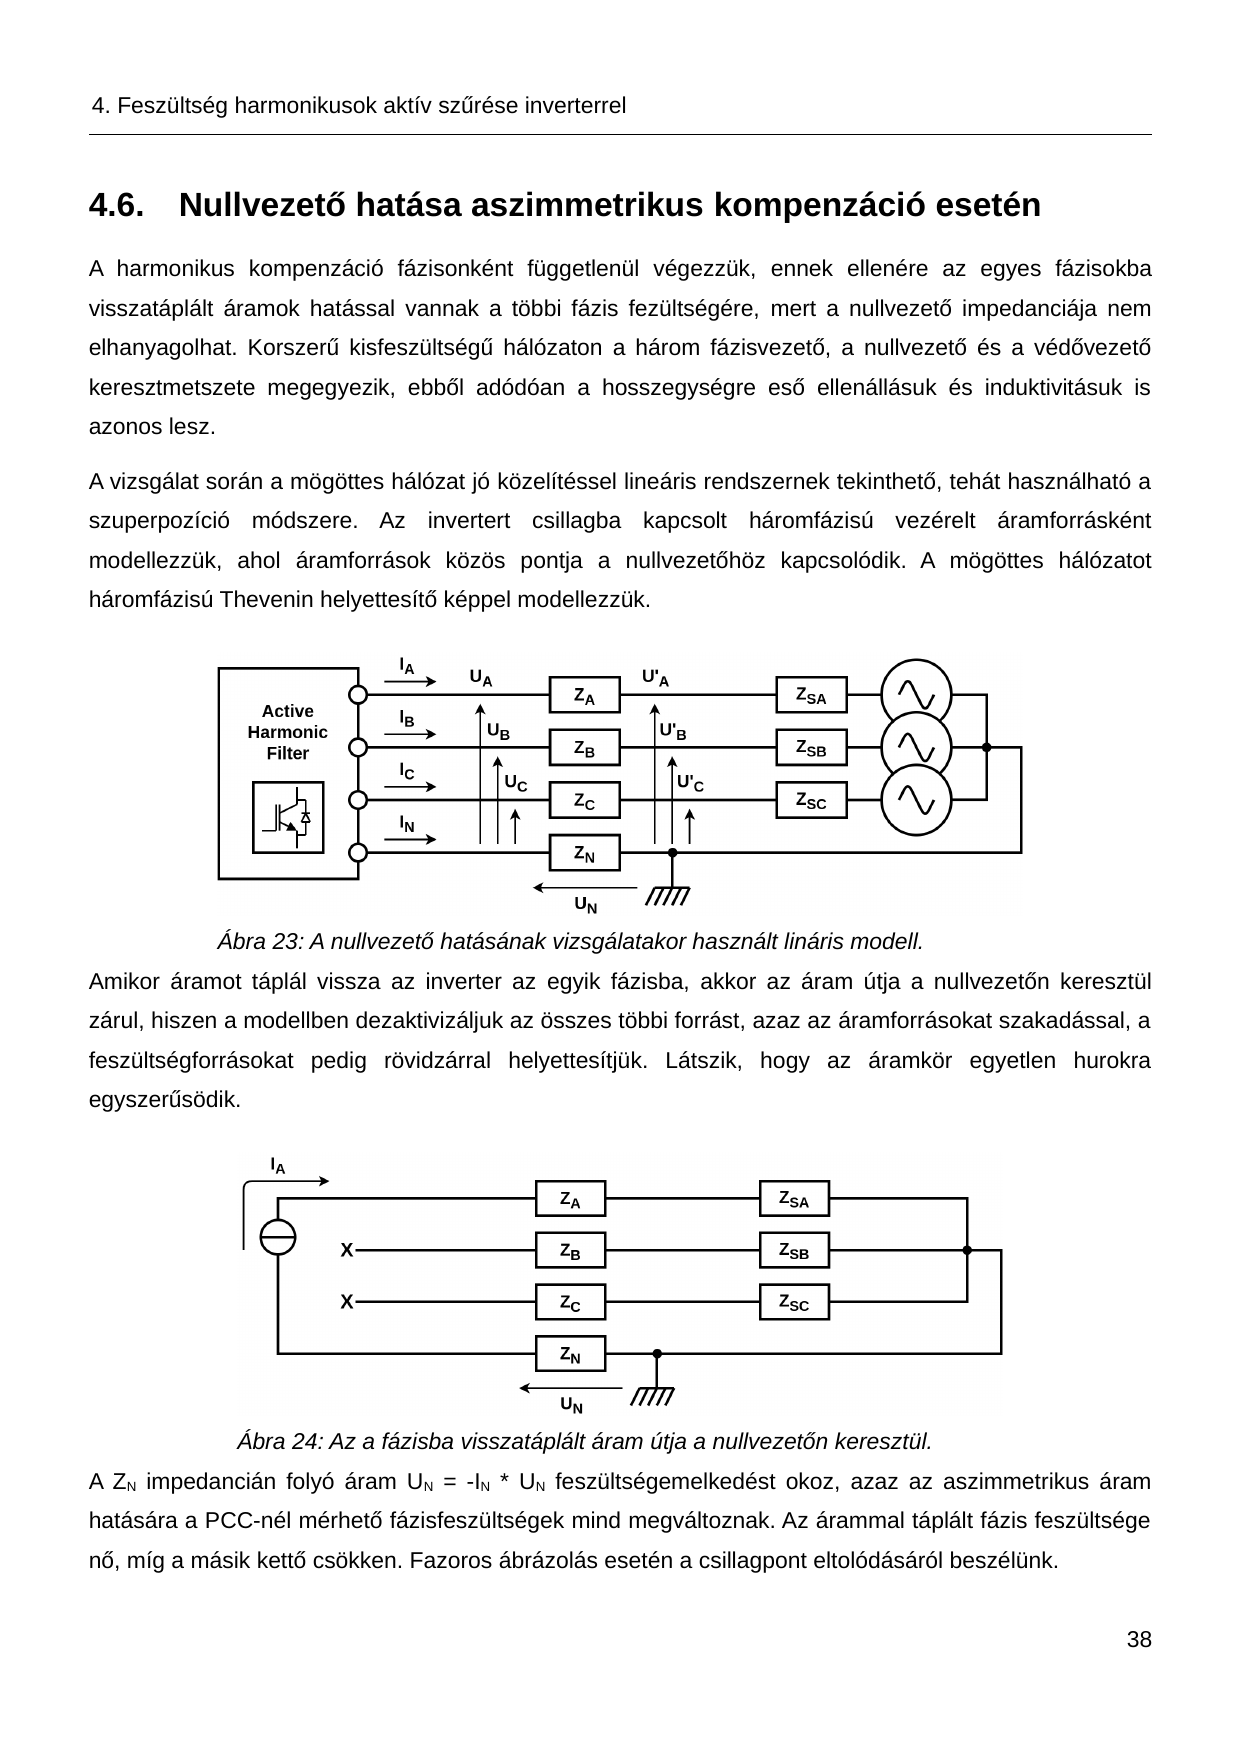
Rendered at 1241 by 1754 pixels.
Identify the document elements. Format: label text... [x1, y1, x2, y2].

text Amikor áramot táplál vissza az inverter az egyik fázisba, akkor az áram útja a nullvezetőn keresztül zárul, hiszen a modellben dezaktivizáljuk az összes többi forrást, azaz az áramforrásokat szakadással, a feszültségforrásokat pedig rövidzárral helyettesítjük. Látszik, hogy az áramkör egyetlen hurokra egyszerűsödik. [88, 641, 1152, 1113]
text A harmonikus kompenzáció fázisonként függetlenül végezzük, ennek ellenére az egyes fázisokba visszatáplált áramok hatással vannak a többi fázis fezültségére, mert a nullvezető impedanciája nem elhanyagolhat. Korszerű kisfeszültségű hálózaton a három fázisvezető, a nullvezető és a védővezető keresztmetszete megegyezik, ebből adódóan a hosszegységre eső ellenállásuk és induktivitásuk is azonos lesz. [88, 255, 1152, 440]
text Ábra 24: Az a fázisba visszatáplált áram útja a nullvezetőn keresztül. [237, 1416, 1003, 1455]
text Ábra 23: A nullvezető hatásának vizsgálatakor használt lináris modell. [217, 916, 1023, 955]
picture [237, 1152, 1004, 1416]
text A ZN impedancián folyó áram UN = -IN * UN feszültségemelkedést okoz, azaz az aszimmetrikus áram hatására a PCC-nél mérhető fázisfeszültségek mind megváltoznak. Az árammal táplált fázis feszültsége nő, míg a másik kettő csökken. Fazoros ábrázolás esetén a csillagpont eltolódásáról beszélünk. [88, 1141, 1152, 1573]
picture [217, 652, 1023, 916]
text A vizsgálat során a mögöttes hálózat jó közelítéssel lineáris rendszernek tekinthető, tehát használható a szuperpozíció módszere. Az invertert csillagba kapcsolt háromfázisú vezérelt áramforrásként modellezzük, ahol áramforrások közös pontja a nullvezetőhöz kapcsolódik. A mögöttes hálózatot háromfázisú Thevenin helyettesítő képpel modellezzük. [88, 468, 1152, 613]
subtitle Nullvezető hatása aszimmetrikus kompenzáció esetén [88, 185, 1152, 224]
